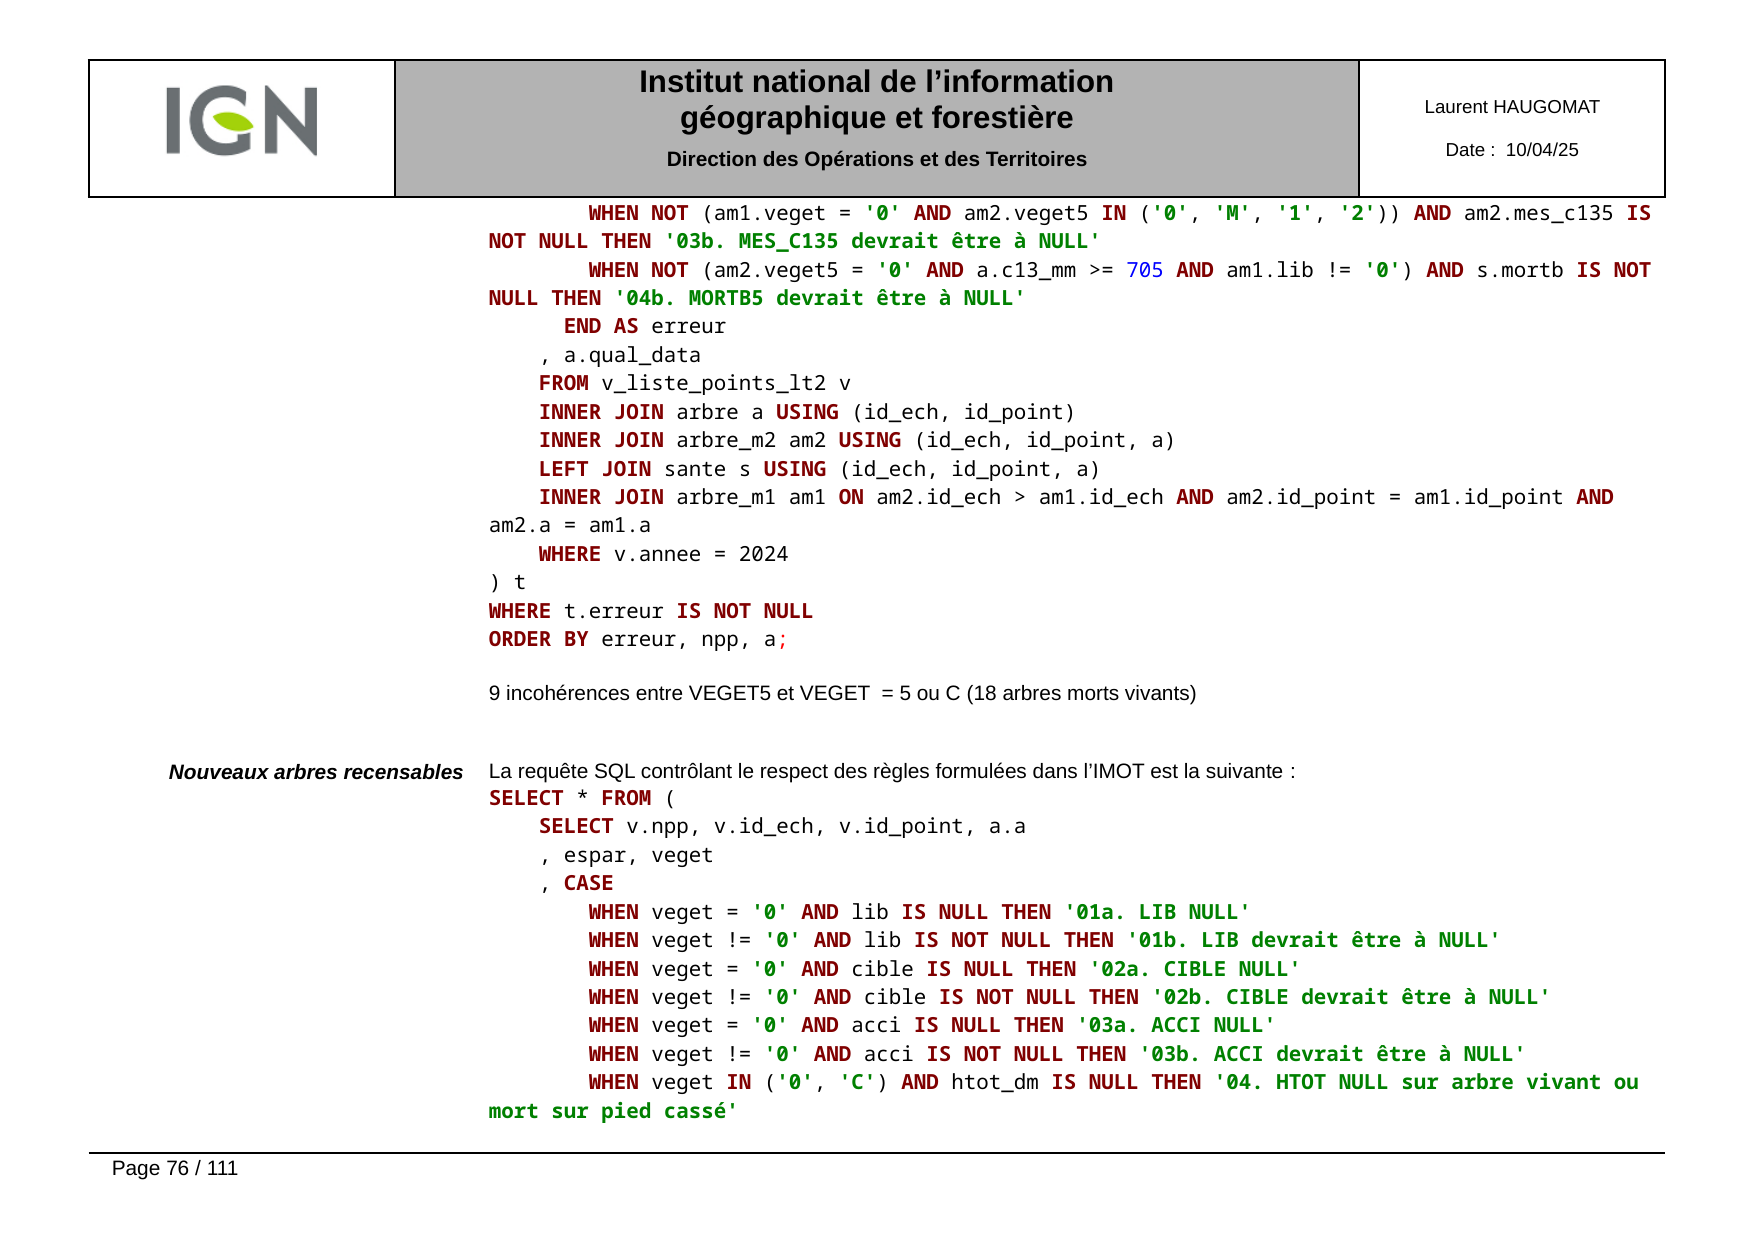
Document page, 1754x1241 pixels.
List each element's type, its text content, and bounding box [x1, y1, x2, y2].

table_cell [89, 198, 483, 759]
table_cell WHEN NOT (am1.veget = '0' AND am2.veget5 IN ('0', 'M', '1', '2')) AND am2.mes_c135 IS NOT NULL THEN '03b. MES_C135 devrait être à NULL' WHEN NOT (am2.veget5 = '0' AND a.c13_mm >= 705 AND am1.lib != '0') AND s.mortb IS NOT NULL THEN '04b. MORTB5 devrait être à NULL' END AS erreur , a.qual_data FROM v_liste_points_lt2 v INNER JOIN arbre a USING (id_ech, id_point) INNER JOIN arbre_m2 am2 USING (id_ech, id_point, a) LEFT JOIN sante s USING (id_ech, id_point, a) INNER JOIN arbre_m1 am1 ON am2.id_ech > am1.id_ech AND am2.id_point = am1.id_point AND am2.a = am1.a WHERE v.annee = 2024 ) t WHERE t.erreur IS NOT NULL ORDER BY erreur, npp, a; 9 incohérences entre VEGET5 et VEGET = 5 ou C (18 arbres morts vivants) [483, 198, 1665, 759]
picture [141, 62, 343, 180]
table_cell La requête SQL contrôlant le respect des règles formulées dans l’IMOT est la suivante : SELECT * FROM ( SELECT v.npp, v.id_ech, v.id_point, a.a , espar, veget , CASE WHEN veget = '0' AND lib IS NULL THEN '01a. LIB NULL' WHEN veget != '0' AND lib IS NOT NULL THEN '01b. LIB devrait être à NULL' WHEN veget = '0' AND cible IS NULL THEN '02a. CIBLE NULL' WHEN veget != '0' AND cible IS NOT NULL THEN '02b. CIBLE devrait être à NULL' WHEN veget = '0' AND acci IS NULL THEN '03a. ACCI NULL' WHEN veget != '0' AND acci IS NOT NULL THEN '03b. ACCI devrait être à NULL' WHEN veget IN ('0', 'C') AND htot_dm IS NULL THEN '04. HTOT NULL sur arbre vivant ou mort sur pied cassé' [483, 759, 1665, 1130]
table_cell Nouveaux arbres recensables [89, 759, 483, 1130]
